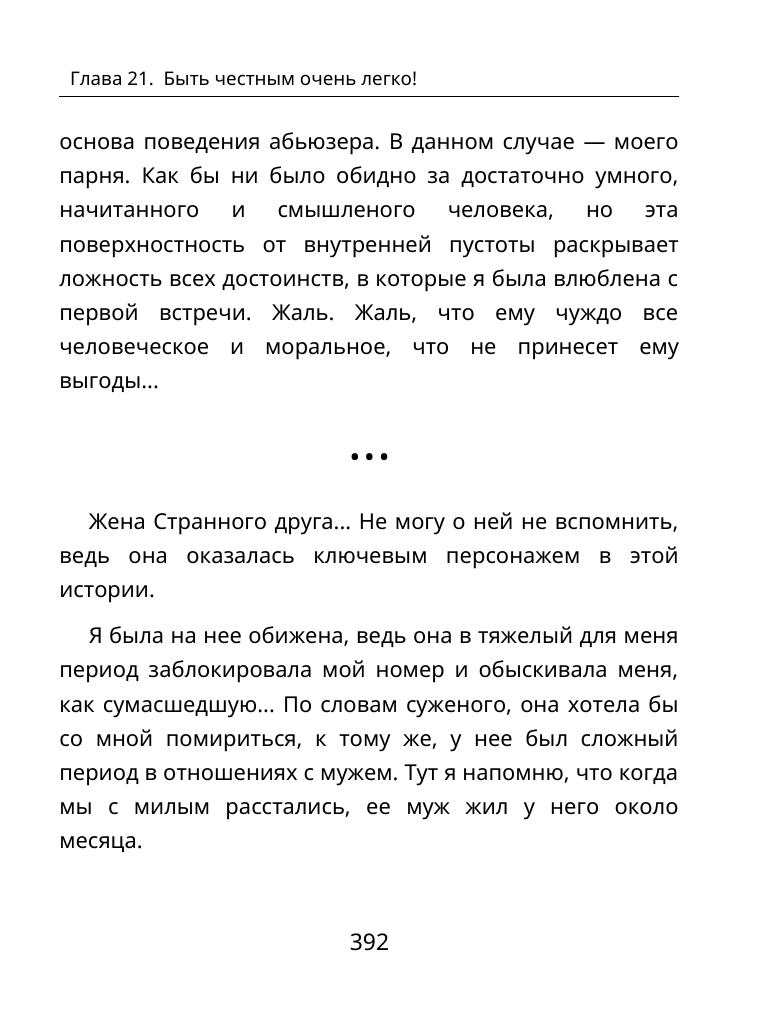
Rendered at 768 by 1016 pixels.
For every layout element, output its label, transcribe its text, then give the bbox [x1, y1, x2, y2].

text основа поведения абьюзера. В данном случае — моего парня. Как бы ни было обидно за достаточно умного, начитанного и смышленого человека, но эта поверхностность от внутренней пустоты раскрывает ложность всех достоинств, в которые я была влюблена с первой встречи. Жаль. Жаль, что ему чуждо все человеческое и моральное, что не принесет ему выгоды... [59, 126, 679, 395]
text Я была на нее обижена, ведь она в тяжелый для меня период заблокировала мой номер и обыскивала меня, как сумасшедшую... По словам суженого, она хотела бы со мной помириться, к тому же, у нее был сложный период в отношениях с мужем. Тут я напомню, что когда мы с милым расстались, ее муж жил у него около месяца. [59, 620, 679, 855]
text Жена Странного друга... Не могу о ней не вспомнить, ведь она оказалась ключевым персонажем в этой истории. [59, 506, 679, 604]
subtitle • • • [59, 441, 679, 472]
